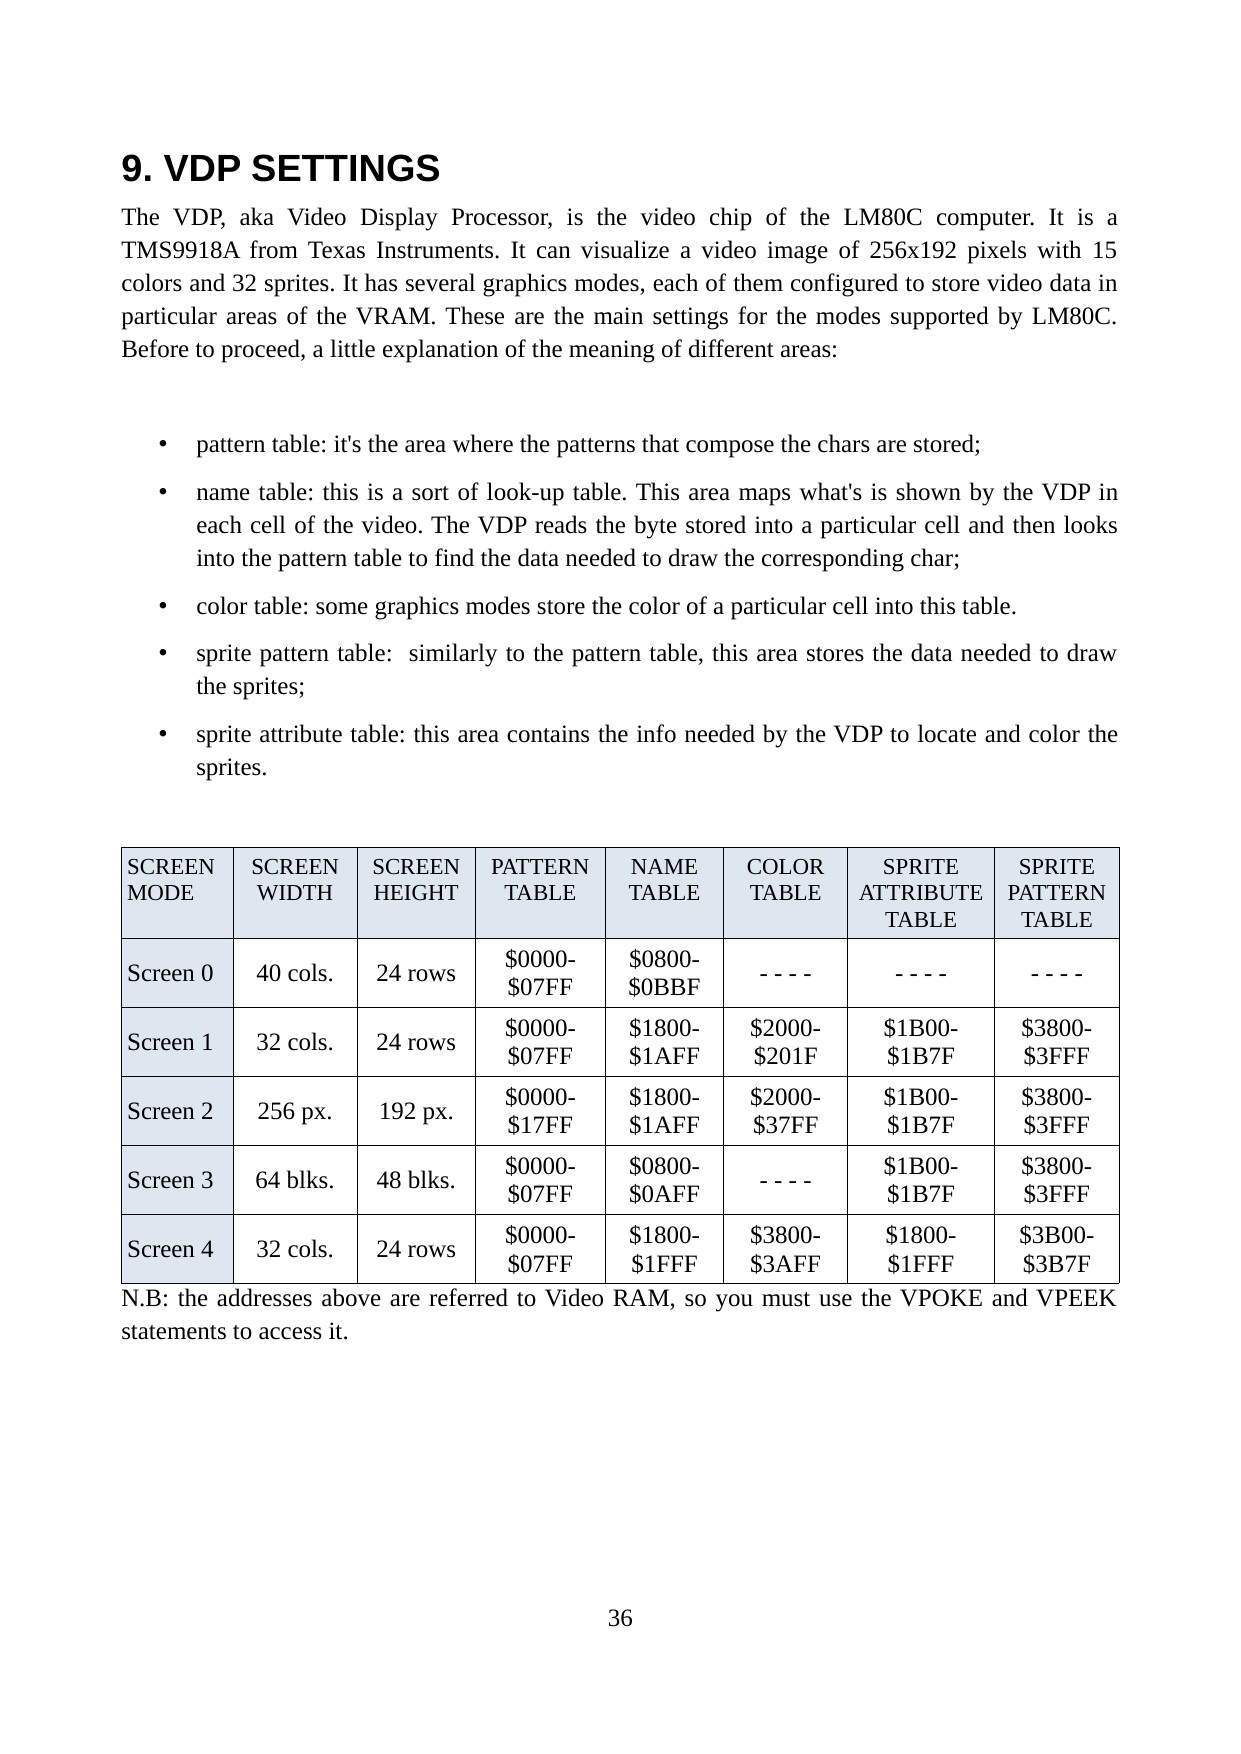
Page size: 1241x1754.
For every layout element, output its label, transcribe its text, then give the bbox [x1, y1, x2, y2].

table_cell $3800- $3FFF [995, 1077, 1119, 1145]
table_cell Screen 1 [122, 1008, 233, 1076]
table_cell $3800- $3FFF [995, 1008, 1119, 1076]
table_cell $0800- $0BBF [606, 939, 723, 1007]
table_header SPRITE PATTERN TABLE [995, 848, 1119, 938]
table_cell $0000- $07FF [476, 939, 605, 1007]
table_header SCREEN WIDTH [234, 848, 357, 938]
table_cell Screen 0 [122, 939, 233, 1007]
list name table: this is a sort of look-up table. This area maps what's is shown by the VDP in each cell of the video. The VDP reads the byte stored into a particular cell and then looks into the pattern table to find the data needed to draw the corresponding char; [158, 477, 1119, 572]
table_header SPRITE ATTRIBUTE TABLE [848, 848, 994, 938]
table_cell $1800- $1AFF [606, 1077, 723, 1145]
table_cell $3800- $3AFF [724, 1215, 847, 1283]
text The VDP, aka Video Display Processor, is the video chip of the LM80C computer. It is a TMS9918A from Texas Instruments. It can visualize a video image of 256x192 pixels with 15 colors and 32 sprites. It has several graphics modes, each of them configured to store video data in particular areas of the VRAM. These are the main settings for the modes supported by LM80C. Before to proceed, a little explanation of the meaning of different areas: [121, 202, 1119, 363]
table_header SCREEN HEIGHT [358, 848, 475, 938]
list pattern table: it's the area where the patterns that compose the chars are stored; [158, 429, 1119, 458]
subtitle 9. VDP SETTINGS [121, 146, 1119, 190]
list sprite attribute table: this area contains the info needed by the VDP to locate and color the sprites. [158, 719, 1119, 781]
table_cell $1B00- $1B7F [848, 1008, 994, 1076]
table_header COLOR TABLE [724, 848, 847, 938]
table_cell - - - - [848, 939, 994, 1007]
table_cell Screen 4 [122, 1215, 233, 1283]
list color table: some graphics modes store the color of a particular cell into this table. [158, 591, 1119, 619]
table_cell 32 cols. [234, 1215, 357, 1283]
table_cell $1B00- $1B7F [848, 1146, 994, 1214]
table_cell $3800- $3FFF [995, 1146, 1119, 1214]
list sprite pattern table: similarly to the pattern table, this area stores the data needed to draw the sprites; [158, 638, 1119, 700]
table_cell Screen 3 [122, 1146, 233, 1214]
table_header SCREEN MODE [122, 848, 233, 938]
table_cell 48 blks. [358, 1146, 475, 1214]
table_cell $3B00- $3B7F [995, 1215, 1119, 1283]
table_cell 192 px. [358, 1077, 475, 1145]
table_cell $0800- $0AFF [606, 1146, 723, 1214]
table_cell 256 px. [234, 1077, 357, 1145]
table_cell 40 cols. [234, 939, 357, 1007]
table_cell Screen 2 [122, 1077, 233, 1145]
table_cell $1B00- $1B7F [848, 1077, 994, 1145]
table_header NAME TABLE [606, 848, 723, 938]
table_cell - - - - [724, 939, 847, 1007]
table_cell - - - - [995, 939, 1119, 1007]
table_cell 64 blks. [234, 1146, 357, 1214]
table_cell $0000- $07FF [476, 1215, 605, 1283]
table_cell $0000- $17FF [476, 1077, 605, 1145]
table_header PATTERN TABLE [476, 848, 605, 938]
table_cell 24 rows [358, 939, 475, 1007]
text N.B: the addresses above are referred to Video RAM, so you must use the VPOKE and VPEEK statements to access it. [121, 1284, 1119, 1345]
table_cell $1800- $1FFF [606, 1215, 723, 1283]
table_cell $0000- $07FF [476, 1008, 605, 1076]
table_cell 24 rows [358, 1008, 475, 1076]
table_cell $1800- $1AFF [606, 1008, 723, 1076]
table_cell 24 rows [358, 1215, 475, 1283]
table_cell 32 cols. [234, 1008, 357, 1076]
table_cell $1800- $1FFF [848, 1215, 994, 1283]
table_cell $2000- $201F [724, 1008, 847, 1076]
table_cell - - - - [724, 1146, 847, 1214]
table_cell $0000- $07FF [476, 1146, 605, 1214]
table_cell $2000- $37FF [724, 1077, 847, 1145]
